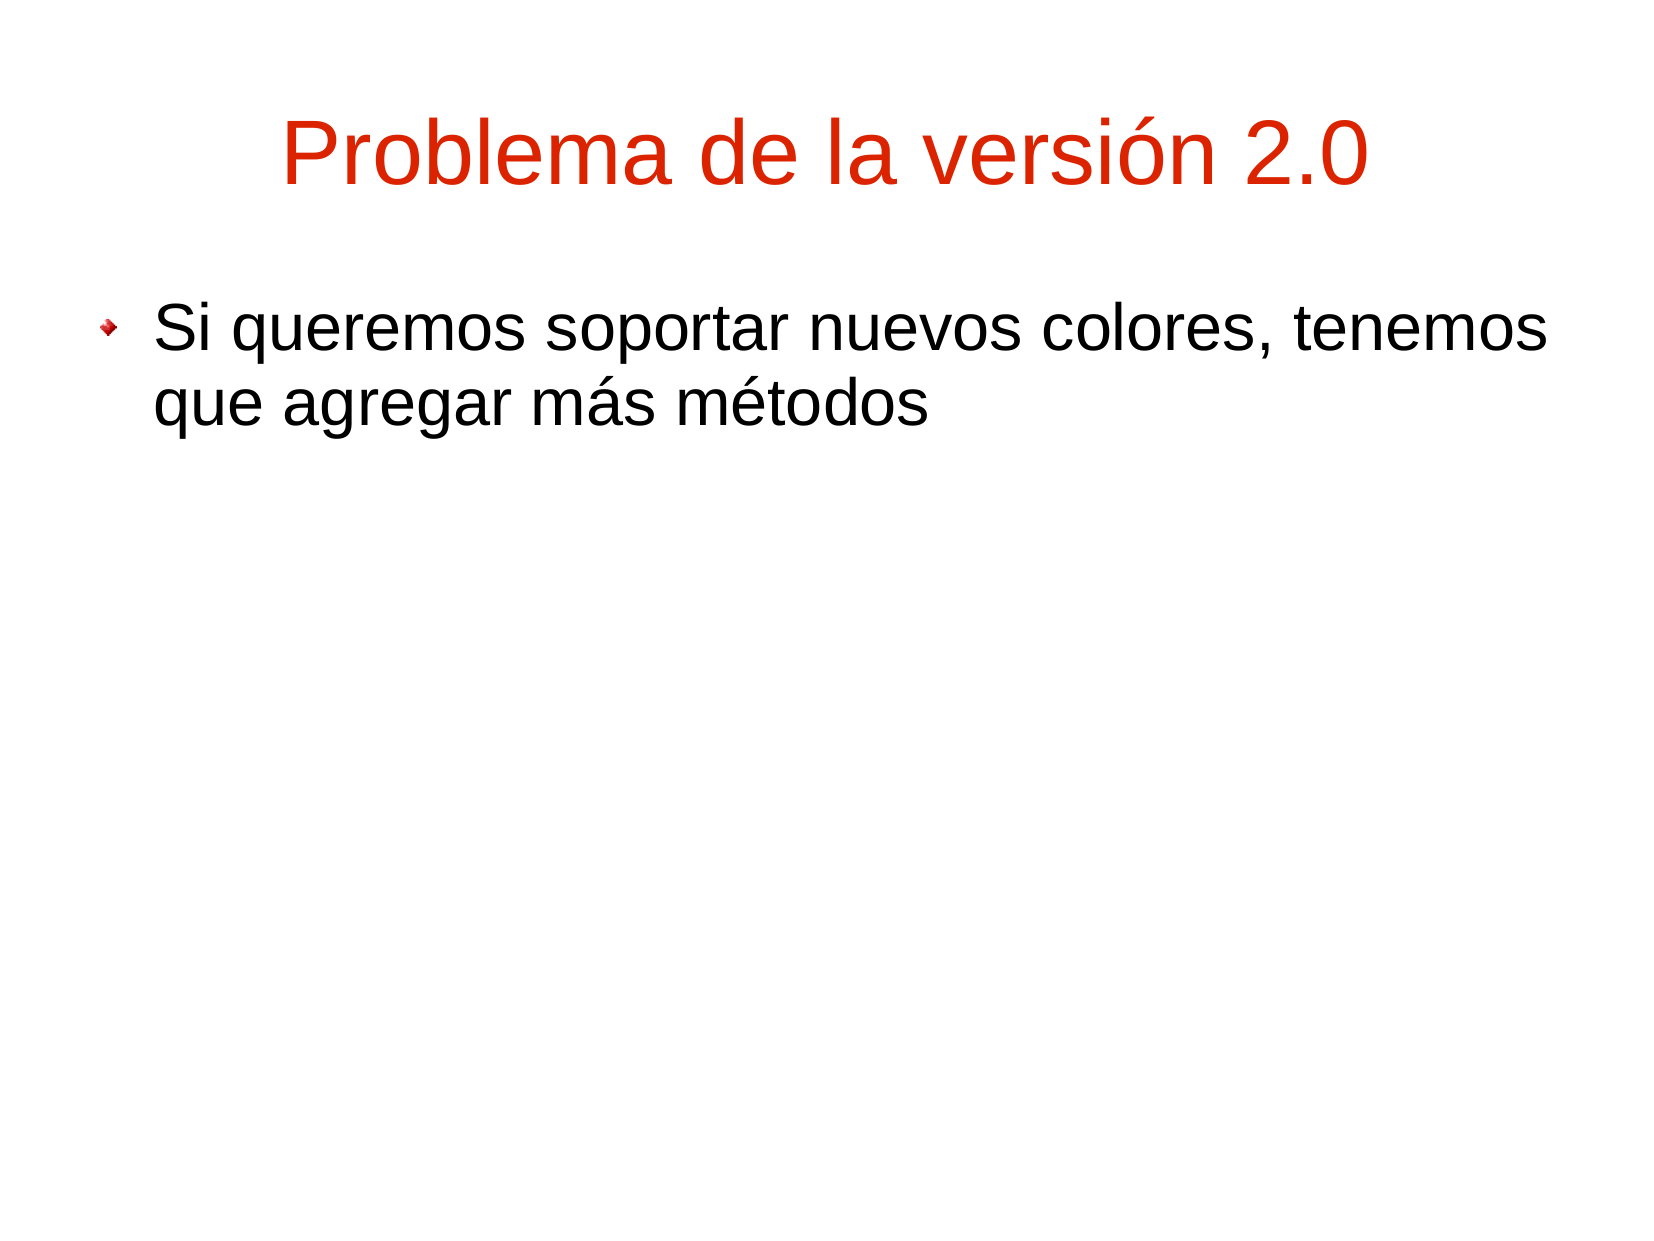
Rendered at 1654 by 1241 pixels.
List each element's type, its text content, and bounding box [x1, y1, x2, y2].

title Problema de la versión 2.0 [82, 49, 1571, 257]
list Si queremos soportar nuevos colores, tenemos que agregar más métodos [82, 290, 1571, 1109]
